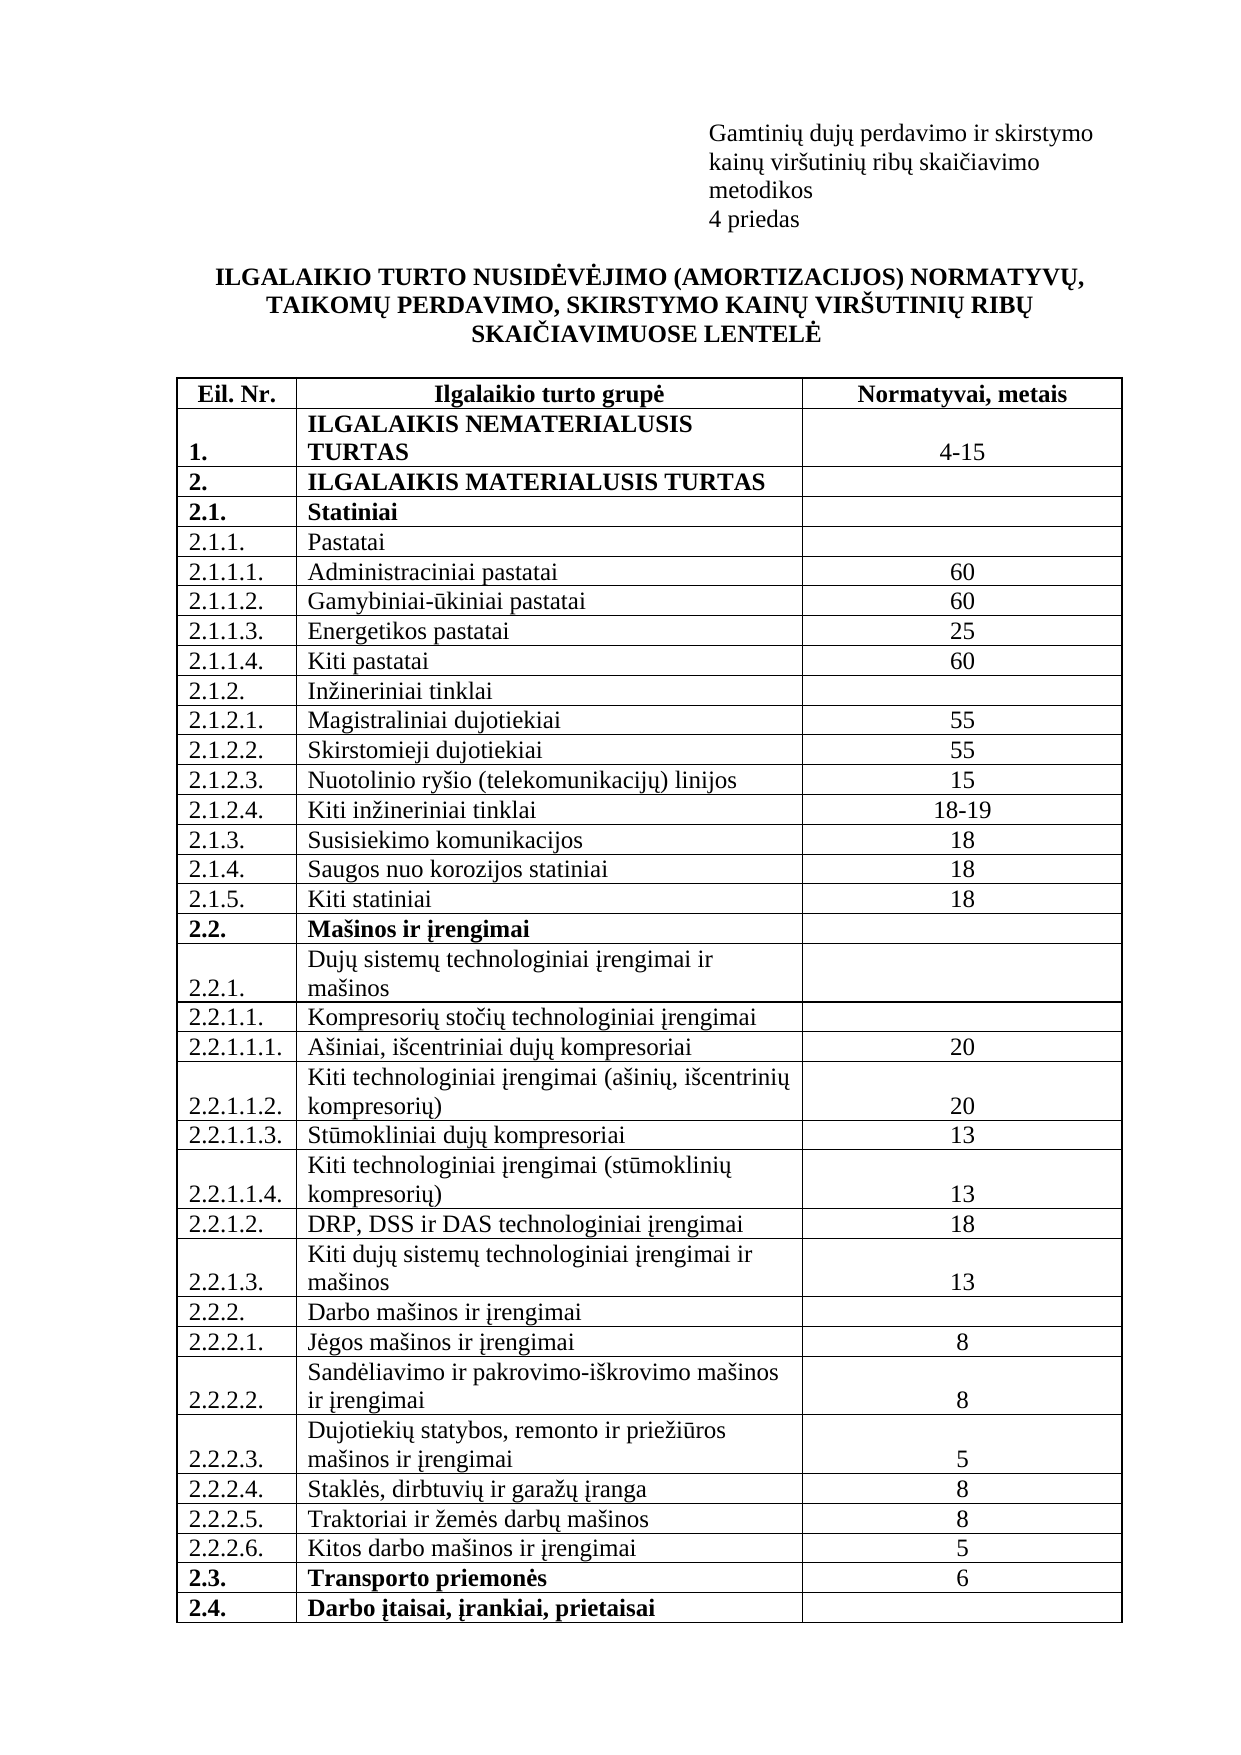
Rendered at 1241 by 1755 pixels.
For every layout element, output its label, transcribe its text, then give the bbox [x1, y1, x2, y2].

text metodikos [177, 176, 1122, 204]
table_cell Dujų sistemų technologiniai įrengimai ir mašinos [297, 944, 802, 1001]
table_cell 2.3. [178, 1563, 296, 1592]
table_cell 2.2.1.3. [178, 1239, 296, 1296]
table_header Normatyvai, metais [803, 379, 1121, 408]
table_cell Transporto priemonės [297, 1563, 802, 1592]
table_cell Skirstomieji dujotiekiai [297, 735, 802, 764]
table_cell 2.2.2.3. [178, 1415, 296, 1473]
table_cell 18 [803, 1209, 1121, 1238]
table_cell 2.1.5. [178, 884, 296, 913]
table_cell 8 [803, 1357, 1121, 1414]
table_cell 2.1.2.1. [178, 706, 296, 734]
table_cell Mašinos ir įrengimai [297, 914, 802, 943]
table_cell 2.1.2.4. [178, 795, 296, 824]
table_cell 2.1.1. [178, 527, 296, 556]
table_cell [803, 527, 1121, 556]
table_cell 60 [803, 557, 1121, 585]
table_cell Administraciniai pastatai [297, 557, 802, 585]
table_cell 13 [803, 1239, 1121, 1296]
table_cell Darbo įtaisai, įrankiai, prietaisai [297, 1593, 802, 1622]
table_cell 55 [803, 706, 1121, 734]
table_cell Gamybiniai-ūkiniai pastatai [297, 586, 802, 615]
table_cell 55 [803, 735, 1121, 764]
table_cell 2.2.2.1. [178, 1327, 296, 1356]
table_cell Kiti dujų sistemų technologiniai įrengimai ir mašinos [297, 1239, 802, 1296]
table_cell 2.2.2.2. [178, 1357, 296, 1414]
table_cell 6 [803, 1563, 1121, 1592]
table_cell [803, 944, 1121, 1001]
table_cell [803, 1593, 1121, 1622]
table_cell 2.1.2.3. [178, 765, 296, 794]
table_cell 4-15 [803, 409, 1121, 466]
table_cell [803, 914, 1121, 943]
table_cell 2.2.2.5. [178, 1504, 296, 1532]
table_cell Statiniai [297, 497, 802, 526]
table_cell Kiti technologiniai įrengimai (ašinių, išcentrinių kompresorių) [297, 1062, 802, 1119]
text Gamtinių dujų perdavimo ir skirstymo [709, 118, 1122, 147]
table_cell 2.1.1.3. [178, 616, 296, 645]
table_cell 8 [803, 1327, 1121, 1356]
table_header Ilgalaikio turto grupė [297, 379, 802, 408]
table_cell Stūmokliniai dujų kompresoriai [297, 1121, 802, 1149]
table_cell Darbo mašinos ir įrengimai [297, 1297, 802, 1326]
table_cell Staklės, dirbtuvių ir garažų įranga [297, 1474, 802, 1503]
table_cell Kompresorių stočių technologiniai įrengimai [297, 1003, 802, 1031]
table_cell Nuotolinio ryšio (telekomunikacijų) linijos [297, 765, 802, 794]
text ILGALAIKIO TURTO NUSIDĖVĖJIMO (AMORTIZACIJOS) NORMATYVŲ, TAIKOMŲ PERDAVIMO, SKIRSTYMO KAINŲ VIRŠUTINIŲ RIBŲ SKAIČIAVIMUOSE LENTELĖ [177, 262, 1122, 348]
table_cell Sandėliavimo ir pakrovimo-iškrovimo mašinos ir įrengimai [297, 1357, 802, 1414]
table_cell [803, 467, 1121, 496]
table_cell 2.4. [178, 1593, 296, 1622]
table_cell Ašiniai, išcentriniai dujų kompresoriai [297, 1032, 802, 1061]
text kainų viršutinių ribų skaičiavimo [177, 147, 1122, 176]
table_cell Kiti statiniai [297, 884, 802, 913]
table_cell Pastatai [297, 527, 802, 556]
table_cell 2.2.1.1.1. [178, 1032, 296, 1061]
table_cell 18 [803, 855, 1121, 883]
table_cell DRP, DSS ir DAS technologiniai įrengimai [297, 1209, 802, 1238]
table_cell 2.1.2. [178, 676, 296, 704]
table_cell Dujotiekių statybos, remonto ir priežiūros mašinos ir įrengimai [297, 1415, 802, 1473]
table_cell Magistraliniai dujotiekiai [297, 706, 802, 734]
table_cell 60 [803, 646, 1121, 675]
table_cell 15 [803, 765, 1121, 794]
table_cell 2.1.3. [178, 825, 296, 853]
table_cell 18 [803, 884, 1121, 913]
table_cell Kiti inžineriniai tinklai [297, 795, 802, 824]
table_cell 2.2.1.1.4. [178, 1150, 296, 1208]
table_cell 2.1.2.2. [178, 735, 296, 764]
table_cell 2.2.2.4. [178, 1474, 296, 1503]
table_cell ILGALAIKIS NEMATERIALUSIS TURTAS [297, 409, 802, 466]
table_cell 2.1.1.2. [178, 586, 296, 615]
table_cell Energetikos pastatai [297, 616, 802, 645]
table_cell 1. [178, 409, 296, 466]
table_cell 5 [803, 1534, 1121, 1562]
table_cell Saugos nuo korozijos statiniai [297, 855, 802, 883]
table_cell 20 [803, 1032, 1121, 1061]
table_cell [803, 1003, 1121, 1031]
table_cell Inžineriniai tinklai [297, 676, 802, 704]
table_cell 2.2.1.1. [178, 1003, 296, 1031]
table_cell [803, 676, 1121, 704]
table_cell 5 [803, 1415, 1121, 1473]
table_cell [803, 497, 1121, 526]
table_cell Kiti pastatai [297, 646, 802, 675]
table_cell 2.2.1.1.3. [178, 1121, 296, 1149]
table_cell Kiti technologiniai įrengimai (stūmoklinių kompresorių) [297, 1150, 802, 1208]
table_cell 8 [803, 1474, 1121, 1503]
table_cell 18 [803, 825, 1121, 853]
table_cell 25 [803, 616, 1121, 645]
table_cell 2. [178, 467, 296, 496]
table_cell 2.2.2. [178, 1297, 296, 1326]
table_cell Traktoriai ir žemės darbų mašinos [297, 1504, 802, 1532]
table_cell 8 [803, 1504, 1121, 1532]
table_cell 18-19 [803, 795, 1121, 824]
table_cell Susisiekimo komunikacijos [297, 825, 802, 853]
table_cell 60 [803, 586, 1121, 615]
table_cell 2.1. [178, 497, 296, 526]
table_cell 2.1.4. [178, 855, 296, 883]
table_cell Jėgos mašinos ir įrengimai [297, 1327, 802, 1356]
table_cell 2.2. [178, 914, 296, 943]
text 4 priedas [177, 204, 1122, 233]
table_cell 2.2.1. [178, 944, 296, 1001]
table_cell 2.1.1.1. [178, 557, 296, 585]
table_cell 2.1.1.4. [178, 646, 296, 675]
table_cell ILGALAIKIS MATERIALUSIS TURTAS [297, 467, 802, 496]
table_cell 2.2.1.1.2. [178, 1062, 296, 1119]
table_cell 20 [803, 1062, 1121, 1119]
table_cell 13 [803, 1121, 1121, 1149]
table_cell 2.2.1.2. [178, 1209, 296, 1238]
table_cell 2.2.2.6. [178, 1534, 296, 1562]
table_cell [803, 1297, 1121, 1326]
table_header Eil. Nr. [178, 379, 296, 408]
table_cell 13 [803, 1150, 1121, 1208]
table_cell Kitos darbo mašinos ir įrengimai [297, 1534, 802, 1562]
